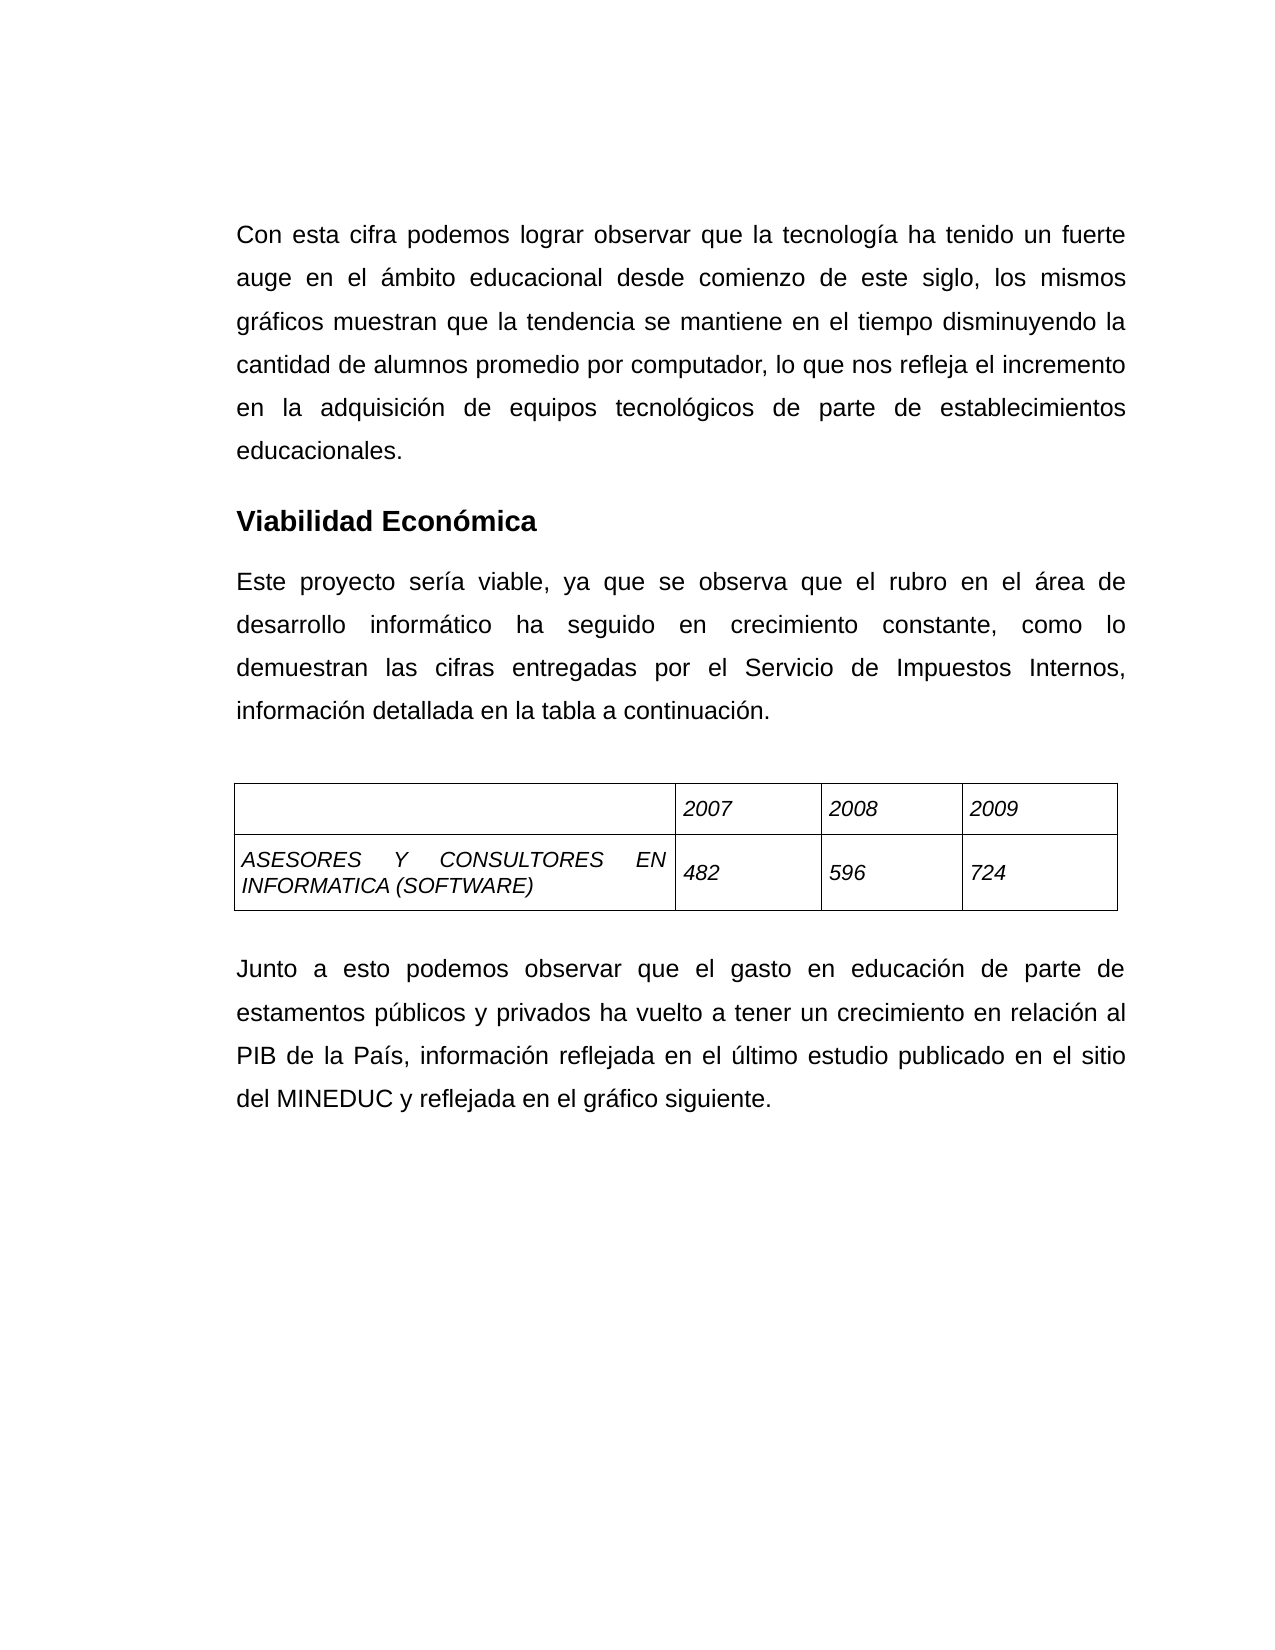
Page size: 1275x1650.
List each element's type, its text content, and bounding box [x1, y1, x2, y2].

text Junto a esto podemos observar que el gasto en educación de parte de estamentos públicos y privados ha vuelto a tener un crecimiento en relación al PIB de la País, información reflejada en el último estudio publicado en el sitio del MINEDUC y reflejada en el gráfico siguiente. [236, 954, 1127, 1112]
table_cell 724 [963, 835, 1117, 910]
table_cell 596 [822, 835, 962, 910]
table_header 2009 [963, 784, 1117, 834]
table_header [235, 784, 675, 834]
table_header 2008 [822, 784, 962, 834]
table_header 2007 [676, 784, 821, 834]
text Este proyecto sería viable, ya que se observa que el rubro en el área de desarrollo informático ha seguido en crecimiento constante, como lo demuestran las cifras entregadas por el Servicio de Impuestos Internos, información detallada en la tabla a continuación. [236, 567, 1127, 725]
text Con esta cifra podemos lograr observar que la tecnología ha tenido un fuerte auge en el ámbito educacional desde comienzo de este siglo, los mismos gráficos muestran que la tendencia se mantiene en el tiempo disminuyendo la cantidad de alumnos promedio por computador, lo que nos refleja el incremento en la adquisición de equipos tecnológicos de parte de establecimientos educacionales. [236, 220, 1127, 465]
subtitle Viabilidad Económica [236, 504, 1127, 538]
table_cell 482 [676, 835, 821, 910]
table_cell ASESORES Y CONSULTORES EN INFORMATICA (SOFTWARE) [235, 835, 675, 910]
